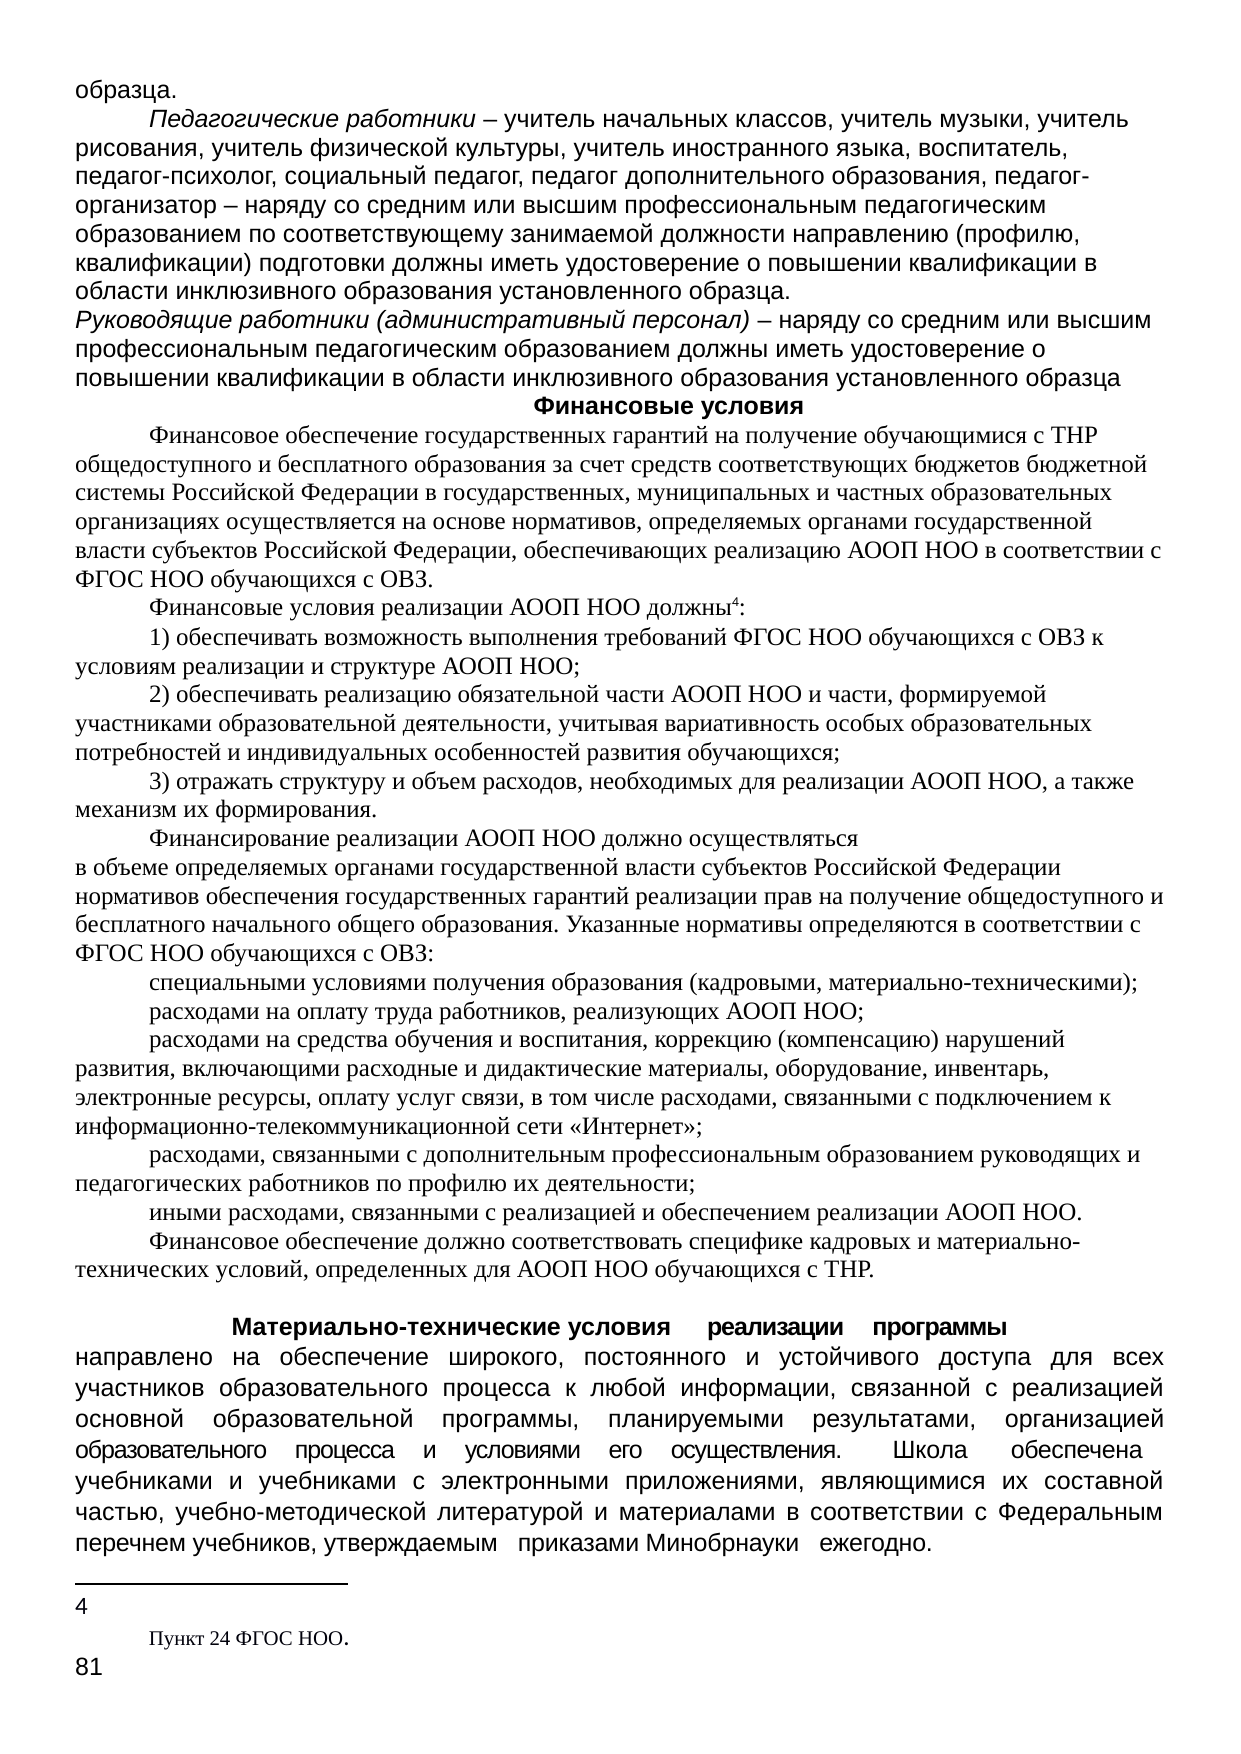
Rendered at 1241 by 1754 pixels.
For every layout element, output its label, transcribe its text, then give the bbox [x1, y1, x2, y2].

text образца. [75, 75, 1165, 104]
text иными расходами, связанными с реализацией и обеспечением реализации АООП НОО. [75, 1197, 1165, 1226]
text учебниками и учебниками с электронными приложениями, являющимися их составной частью, учебно-методической литературой и материалами в соответствии с Федеральным перечнем учебников, утверждаемым приказами Минобрнауки ежегодно. [75, 1465, 1164, 1558]
text Финансовое обеспечение государственных гарантий на получение обучающимися с ТНР общедоступного и бесплатного образования за счет средств соответствующих бюджетов бюджетной системы Российской Федерации в государственных, муниципальных и частных образовательных организациях осуществляется на основе нормативов, определяемых органами государственной власти субъектов Российской Федерации, обеспечивающих реализацию АООП НОО в соответствии с ФГОС НОО обучающихся с ОВЗ. [75, 420, 1165, 592]
text 1) обеспечивать возможность выполнения требований ФГОС НОО обучающихся с ОВЗ к условиям реализации и структуре АООП НОО; [75, 622, 1165, 679]
text Руководящие работники (административный персонал) – наряду со средним или высшим профессиональным педагогическим образованием должны иметь удостоверение о повышении квалификации в области инклюзивного образования установленного образца [75, 305, 1165, 391]
text Материально-технические условия реализации программы [75, 1312, 1165, 1341]
text расходами, связанными с дополнительным профессиональным образованием руководящих и педагогических работников по профилю их деятельности; [75, 1139, 1165, 1197]
text Пункт 24 ФГОС НОО. [75, 1590, 1165, 1651]
text Финансирование реализации АООП НОО должно осуществляться в объеме определяемых органами государственной власти субъектов Российской Федерации нормативов обеспечения государственных гарантий реализации прав на получение общедоступного и бесплатного начального общего образования. Указанные нормативы определяются в соответствии с ФГОС НОО обучающихся с ОВЗ: [75, 823, 1165, 967]
text Финансовые условия реализации АООП НОО должны: [75, 592, 1165, 622]
text Финансовое обеспечение должно соответствовать специфике кадровых и материально-технических условий, определенных для АООП НОО обучающихся с ТНР. [75, 1226, 1165, 1283]
text 3) отражать структуру и объем расходов, необходимых для реализации АООП НОО, а также механизм их формирования. [75, 766, 1165, 823]
text специальными условиями получения образования (кадровыми, материально-техническими); [75, 967, 1165, 996]
text Педагогические работники – учитель начальных классов, учитель музыки, учитель рисования, учитель физической культуры, учитель иностранного языка, воспитатель, педагог-психолог, социальный педагог, педагог дополнительного образования, педагог-организатор – наряду со средним или высшим профессиональным педагогическим образованием по соответствующему занимаемой должности направлению (профилю, квалификации) подготовки должны иметь удостоверение о повышении квалификации в области инклюзивного образования установленного образца. [75, 104, 1165, 305]
text расходами на оплату труда работников, реализующих АООП НОО; [75, 996, 1165, 1024]
text направлено на обеспечение широкого, постоянного и устойчивого доступа для всех участников образовательного процесса к любой информации, связанной с реализацией основной образовательной программы, планируемыми результатами, организацией образовательного процесса и условиями его осуществления. Школа обеспечена [75, 1341, 1165, 1465]
text 2) обеспечивать реализацию обязательной части АООП НОО и части, формируемой участниками образовательной деятельности, учитывая вариативность особых образовательных потребностей и индивидуальных особенностей развития обучающихся; [75, 679, 1165, 766]
text Финансовые условия [75, 391, 1165, 420]
text расходами на средства обучения и воспитания, коррекцию (компенсацию) нарушений развития, включающими расходные и дидактические материалы, оборудование, инвентарь, электронные ресурсы, оплату услуг связи, в том числе расходами, связанными с подключением к информационно-телекоммуникационной сети «Интернет»; [75, 1024, 1165, 1139]
